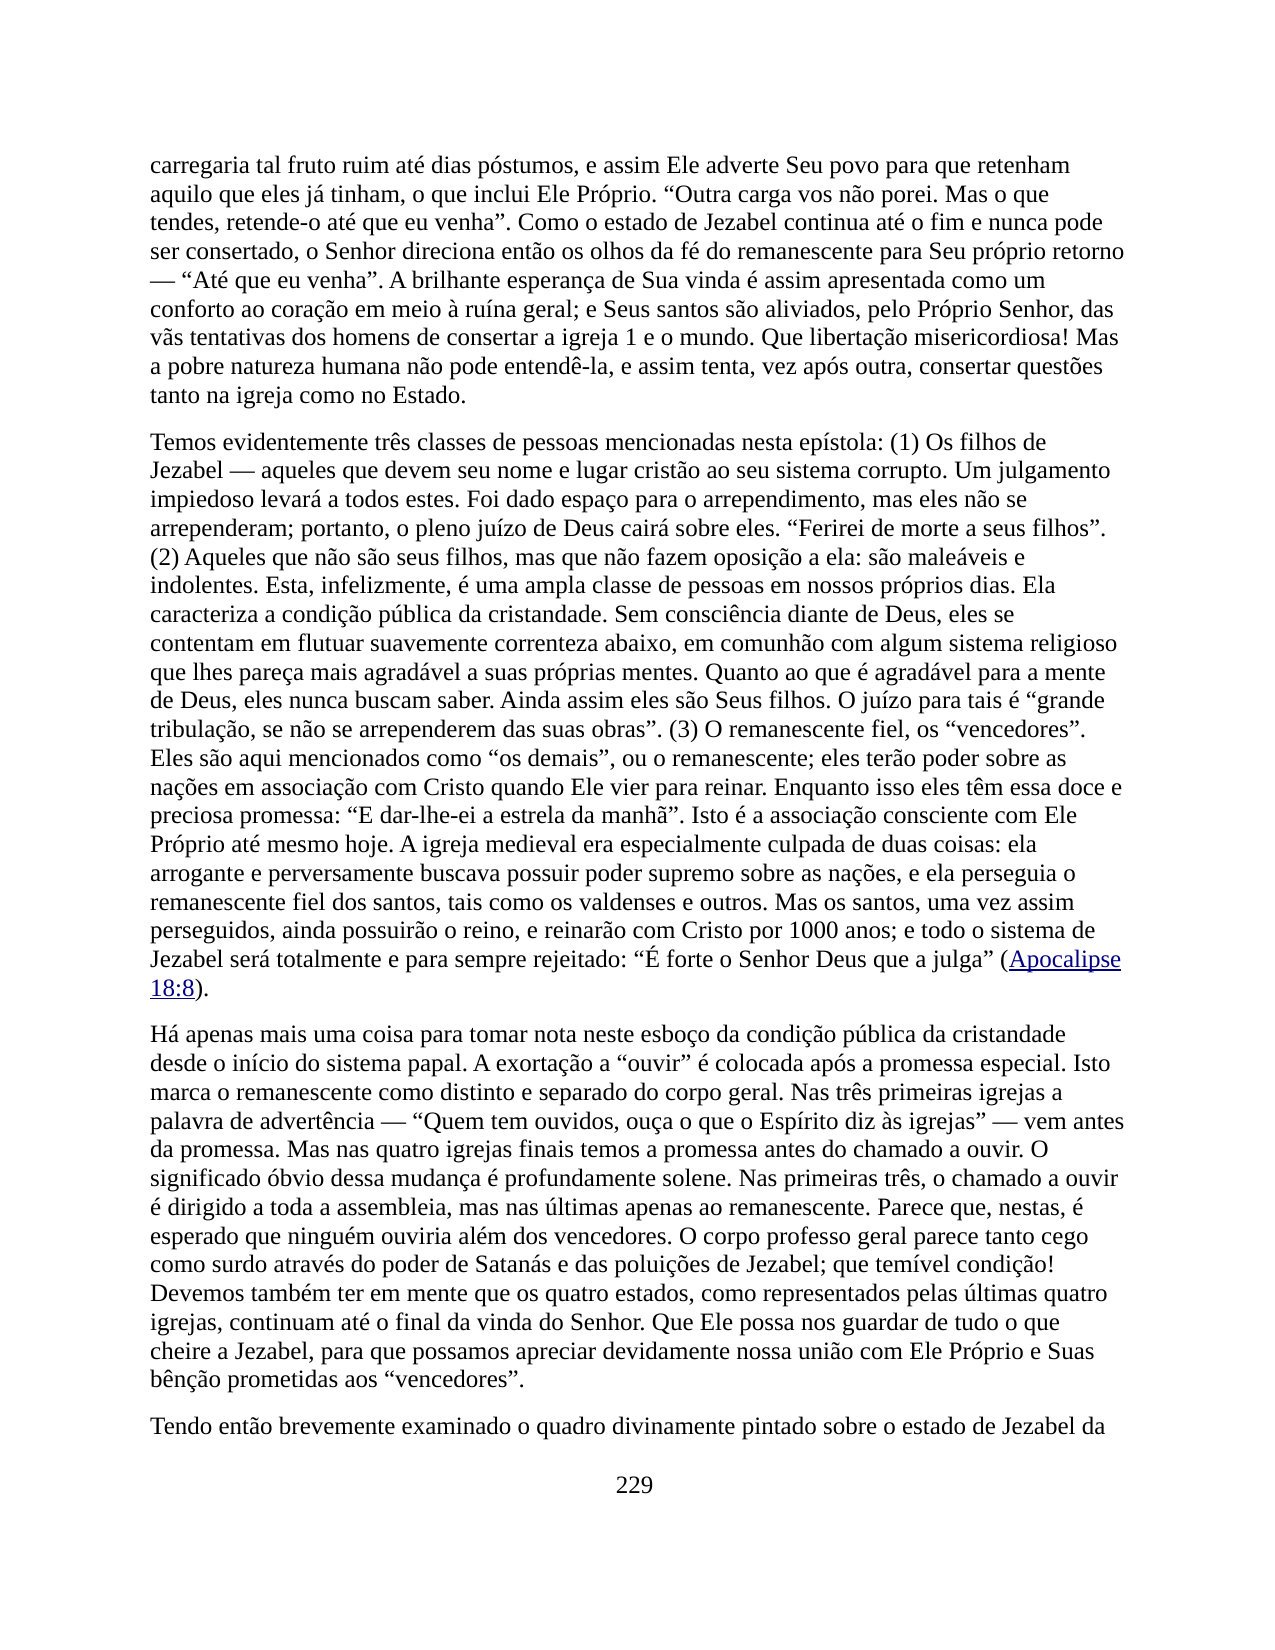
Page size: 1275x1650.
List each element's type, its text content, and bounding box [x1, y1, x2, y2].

text carregaria tal fruto ruim até dias póstumos, e assim Ele adverte Seu povo para que retenham aquilo que eles já tinham, o que inclui Ele Próprio. “Outra carga vos não porei. Mas o que tendes, retende-o até que eu venha”. Como o estado de Jezabel continua até o fim e nunca pode ser consertado, o Senhor direciona então os olhos da fé do remanescente para Seu próprio retorno — “Até que eu venha”. A brilhante esperança de Sua vinda é assim apresentada como um conforto ao coração em meio à ruína geral; e Seus santos são aliviados, pelo Próprio Senhor, das vãs tentativas dos homens de consertar a igreja 1 e o mundo. Que libertação misericordiosa! Mas a pobre natureza humana não pode entendê-la, e assim tenta, vez após outra, consertar questões tanto na igreja como no Estado. [150, 150, 1125, 409]
text Temos evidentemente três classes de pessoas mencionadas nesta epístola: (1) Os filhos de Jezabel — aqueles que devem seu nome e lugar cristão ao seu sistema corrupto. Um julgamento impiedoso levará a todos estes. Foi dado espaço para o arrependimento, mas eles não se arrependeram; portanto, o pleno juízo de Deus cairá sobre eles. “Ferirei de morte a seus filhos”. (2) Aqueles que não são seus filhos, mas que não fazem oposição a ela: são maleáveis e indolentes. Esta, infelizmente, é uma ampla classe de pessoas em nossos próprios dias. Ela caracteriza a condição pública da cristandade. Sem consciência diante de Deus, eles se contentam em flutuar suavemente correnteza abaixo, em comunhão com algum sistema religioso que lhes pareça mais agradável a suas próprias mentes. Quanto ao que é agradável para a mente de Deus, eles nunca buscam saber. Ainda assim eles são Seus filhos. O juízo para tais é “grande tribulação, se não se arrependerem das suas obras”. (3) O remanescente fiel, os “vencedores”. Eles são aqui mencionados como “os demais”, ou o remanescente; eles terão poder sobre as nações em associação com Cristo quando Ele vier para reinar. Enquanto isso eles têm essa doce e preciosa promessa: “E dar-lhe-ei a estrela da manhã”. Isto é a associação consciente com Ele Próprio até mesmo hoje. A igreja medieval era especialmente culpada de duas coisas: ela arrogante e perversamente buscava possuir poder supremo sobre as nações, e ela perseguia o remanescente fiel dos santos, tais como os valdenses e outros. Mas os santos, uma vez assim perseguidos, ainda possuirão o reino, e reinarão com Cristo por 1000 anos; e todo o sistema de Jezabel será totalmente e para sempre rejeitado: “É forte o Senhor Deus que a julga” (Apocalipse 18:8). [150, 427, 1125, 1002]
text Tendo então brevemente examinado o quadro divinamente pintado sobre o estado de Jezabel da [150, 1411, 1125, 1440]
text Há apenas mais uma coisa para tomar nota neste esboço da condição pública da cristandade desde o início do sistema papal. A exortação a “ouvir” é colocada após a promessa especial. Isto marca o remanescente como distinto e separado do corpo geral. Nas três primeiras igrejas a palavra de advertência — “Quem tem ouvidos, ouça o que o Espírito diz às igrejas” — vem antes da promessa. Mas nas quatro igrejas finais temos a promessa antes do chamado a ouvir. O significado óbvio dessa mudança é profundamente solene. Nas primeiras três, o chamado a ouvir é dirigido a toda a assembleia, mas nas últimas apenas ao remanescente. Parece que, nestas, é esperado que ninguém ouviria além dos vencedores. O corpo professo geral parece tanto cego como surdo através do poder de Satanás e das poluições de Jezabel; que temível condição! Devemos também ter em mente que os quatro estados, como representados pelas últimas quatro igrejas, continuam até o final da vinda do Senhor. Que Ele possa nos guardar de tudo o que cheire a Jezabel, para que possamos apreciar devidamente nossa união com Ele Próprio e Suas bênção prometidas aos “vencedores”. [150, 1019, 1125, 1393]
